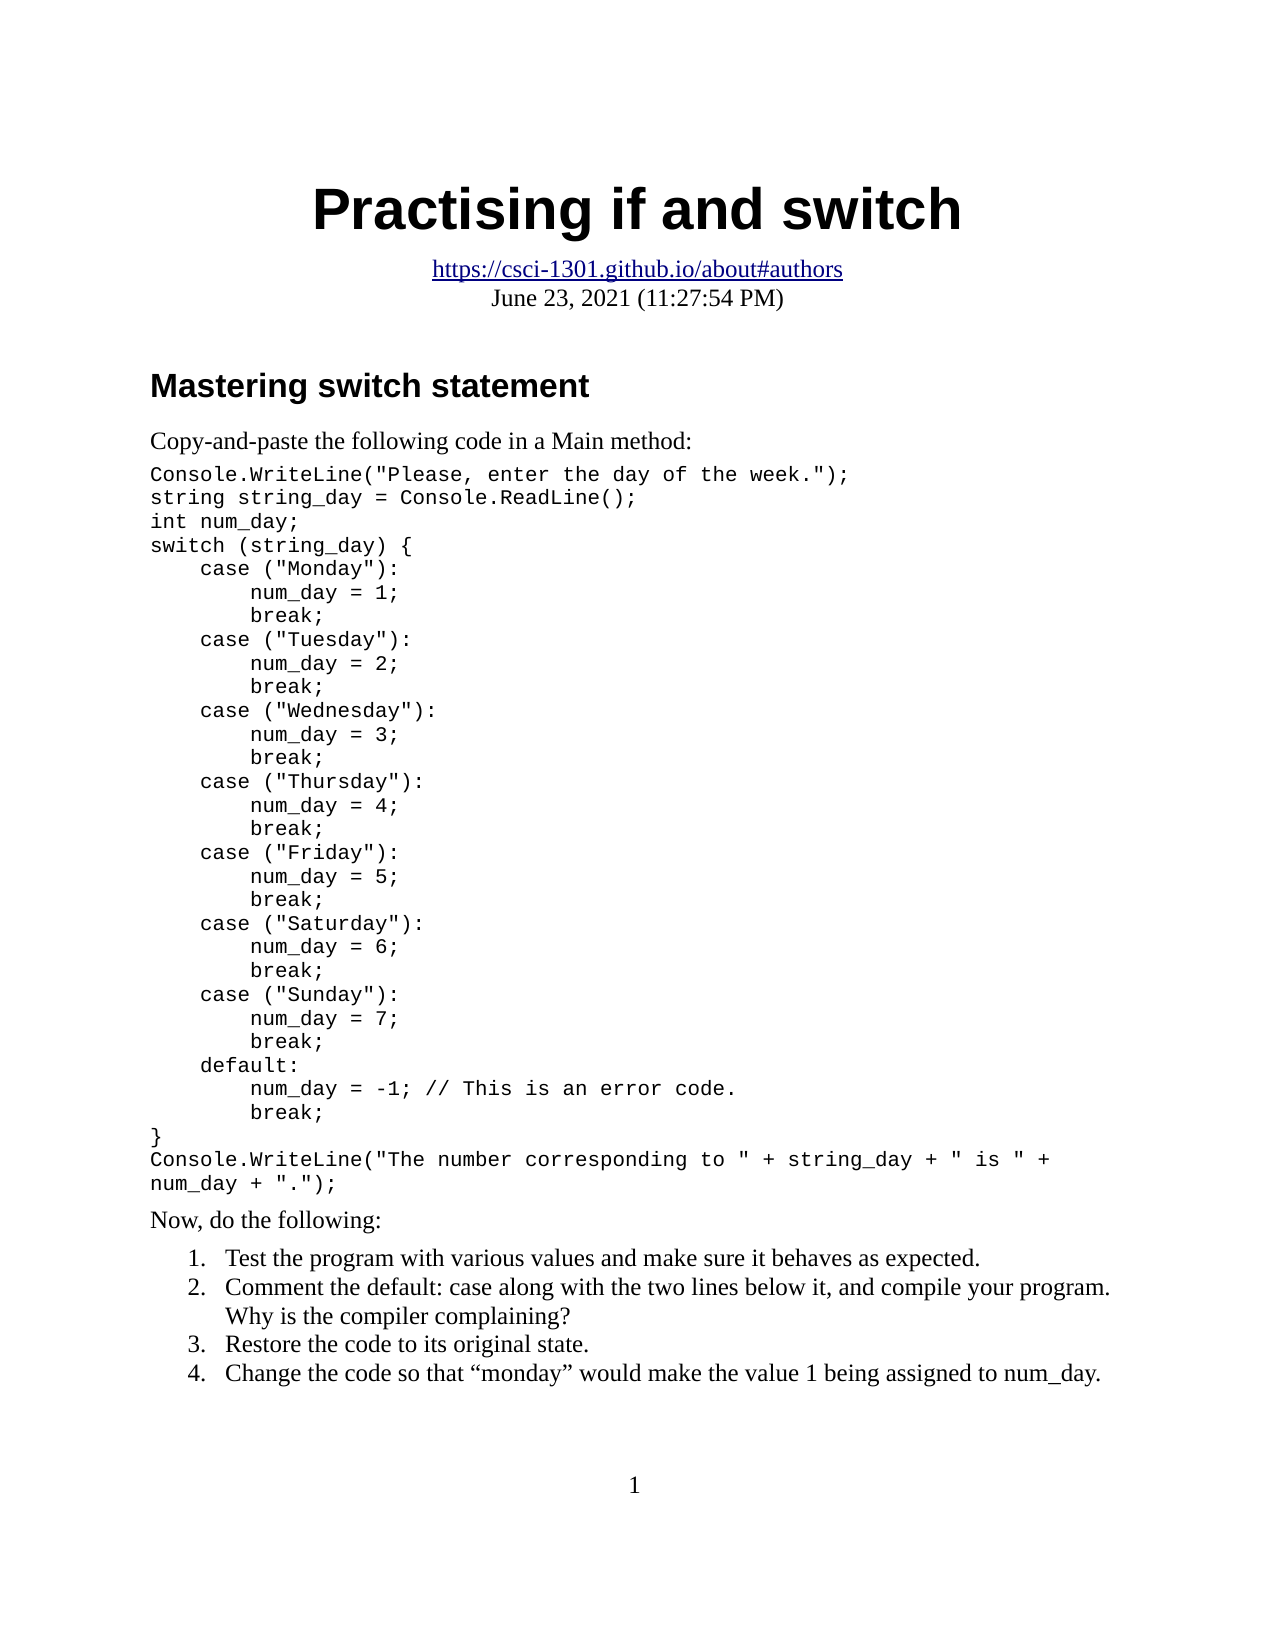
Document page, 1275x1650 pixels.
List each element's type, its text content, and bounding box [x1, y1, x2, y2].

text break; [150, 889, 1125, 913]
title Practising if and switch [150, 175, 1125, 242]
text case ("Tuesday"): [150, 629, 1125, 653]
text string string_day = Console.ReadLine(); [150, 487, 1125, 511]
text case ("Wednesday"): [150, 700, 1125, 724]
text default: [150, 1055, 1125, 1078]
list Test the program with various values and make sure it behaves as expected. [187, 1243, 1125, 1272]
text num_day = 7; [150, 1007, 1125, 1031]
text switch (string_day) { [150, 534, 1125, 558]
text num_day = 1; [150, 582, 1125, 606]
text num_day = -1; // This is an error code. [150, 1078, 1125, 1102]
text break; [150, 1102, 1125, 1126]
text break; [150, 960, 1125, 984]
text break; [150, 818, 1125, 842]
text num_day = 5; [150, 866, 1125, 889]
list Restore the code to its original state. [187, 1329, 1125, 1358]
text num_day = 3; [150, 724, 1125, 747]
subtitle Mastering switch statement [150, 366, 1125, 404]
text break; [150, 1031, 1125, 1055]
text June 23, 2021 (11:27:54 PM) [150, 283, 1125, 312]
list Change the code so that “monday” would make the value 1 being assigned to num_day. [187, 1358, 1125, 1387]
text num_day = 4; [150, 795, 1125, 818]
text Console.WriteLine("The number corresponding to " + string_day + " is " + num_day + "."); [150, 1149, 1125, 1197]
text Now, do the following: [150, 1206, 1125, 1234]
text } [150, 1126, 1125, 1149]
text Copy-and-paste the following code in a Main method: [150, 426, 1125, 455]
text break; [150, 606, 1125, 629]
list Comment the default: case along with the two lines below it, and compile your program. Why is the compiler complaining? [187, 1272, 1125, 1329]
text case ("Sunday"): [150, 984, 1125, 1007]
text case ("Saturday"): [150, 913, 1125, 937]
text break; [150, 747, 1125, 771]
text https://csci-1301.github.io/about#authors [150, 254, 1125, 283]
text case ("Thursday"): [150, 771, 1125, 795]
text num_day = 6; [150, 937, 1125, 960]
text case ("Monday"): [150, 558, 1125, 582]
text num_day = 2; [150, 653, 1125, 676]
text case ("Friday"): [150, 842, 1125, 866]
text Console.WriteLine("Please, enter the day of the week."); [150, 464, 1125, 487]
text break; [150, 676, 1125, 700]
text int num_day; [150, 511, 1125, 534]
